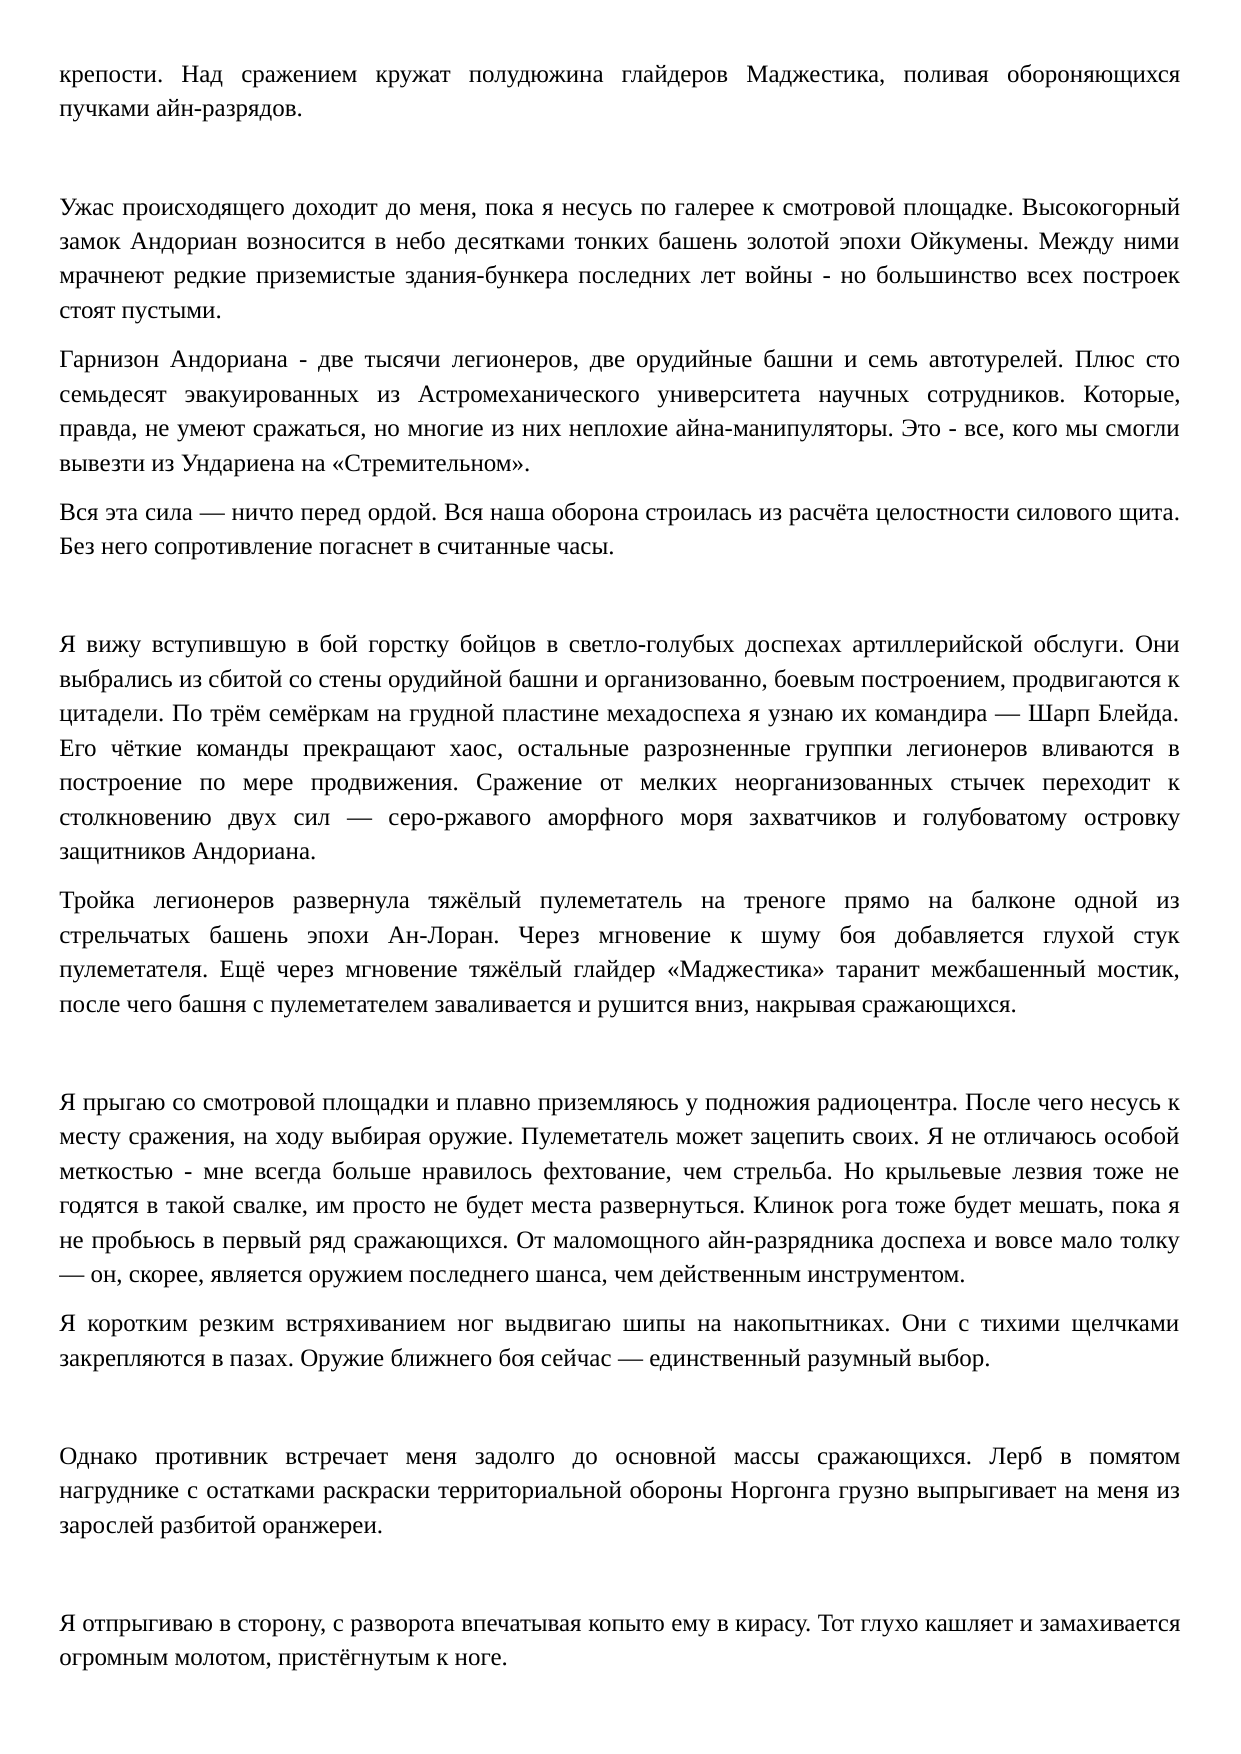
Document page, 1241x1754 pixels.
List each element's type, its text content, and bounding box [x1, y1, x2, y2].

text Ужас происходящего доходит до меня, пока я несусь по галерее к смотровой площадке. Высокогорный замок Андориан возносится в небо десятками тонких башень золотой эпохи Ойкумены. Между ними мрачнеют редкие приземистые здания-бункера последних лет войны - но большинство всех построек стоят пустыми. [59, 192, 1181, 324]
text Я коротким резким встряхиванием ног выдвигаю шипы на накопытниках. Они с тихими щелчками закрепляются в пазах. Оружие ближнего боя сейчас — единственный разумный выбор. [59, 1308, 1181, 1371]
text Я вижу вступившую в бой горстку бойцов в светло-голубых доспехах артиллерийской обслуги. Они выбрались из сбитой со стены орудийной башни и организованно, боевым построением, продвигаются к цитадели. По трём семёркам на грудной пластине мехадоспеха я узнаю их командира — Шарп Блейда. Его чёткие команды прекращают хаос, остальные разрозненные группки легионеров вливаются в построение по мере продвижения. Сражение от мелких неорганизованных стычек переходит к столкновению двух сил — серо-ржавого аморфного моря захватчиков и голубоватому островку защитников Андориана. [59, 629, 1181, 865]
text Гарнизон Андориана - две тысячи легионеров, две орудийные башни и семь автотурелей. Плюс сто семьдесят эвакуированных из Астромеханического университета научных сотрудников. Которые, правда, не умеют сражаться, но многие из них неплохие айна-манипуляторы. Это - все, кого мы смогли вывезти из Ундариена на «Стремительном». [59, 344, 1181, 476]
text Однако противник встречает меня задолго до основной массы сражающихся. Лерб в помятом нагруднике с остатками раскраски территориальной обороны Норгонга грузно выпрыгивает на меня из зарослей разбитой оранжереи. [59, 1441, 1181, 1538]
text крепости. Над сражением кружат полудюжина глайдеров Маджестика, поливая обороняющихся пучками айн-разрядов. [59, 59, 1181, 122]
text Вся эта сила — ничто перед ордой. Вся наша оборона строилась из расчёта целостности силового щита. Без него сопротивление погаснет в считанные часы. [59, 497, 1181, 560]
text Тройка легионеров развернула тяжёлый пулеметатель на треноге прямо на балконе одной из стрельчатых башень эпохи Ан-Лоран. Через мгновение к шуму боя добавляется глухой стук пулеметателя. Ещё через мгновение тяжёлый глайдер «Маджестика» таранит межбашенный мостик, после чего башня с пулеметателем заваливается и рушится вниз, накрывая сражающихся. [59, 885, 1181, 1017]
text Я отпрыгиваю в сторону, с разворота впечатывая копыто ему в кирасу. Тот глухо кашляет и замахивается огромным молотом, пристёгнутым к ноге. [59, 1608, 1181, 1671]
text Я прыгаю со смотровой площадки и плавно приземляюсь у подножия радиоцентра. После чего несусь к месту сражения, на ходу выбирая оружие. Пулеметатель может зацепить своих. Я не отличаюсь особой меткостью - мне всегда больше нравилось фехтование, чем стрельба. Но крыльевые лезвия тоже не годятся в такой свалке, им просто не будет места развернуться. Клинок рога тоже будет мешать, пока я не пробьюсь в первый ряд сражающихся. От маломощного айн-разрядника доспеха и вовсе мало толку — он, скорее, является оружием последнего шанса, чем действенным инструментом. [59, 1087, 1181, 1288]
